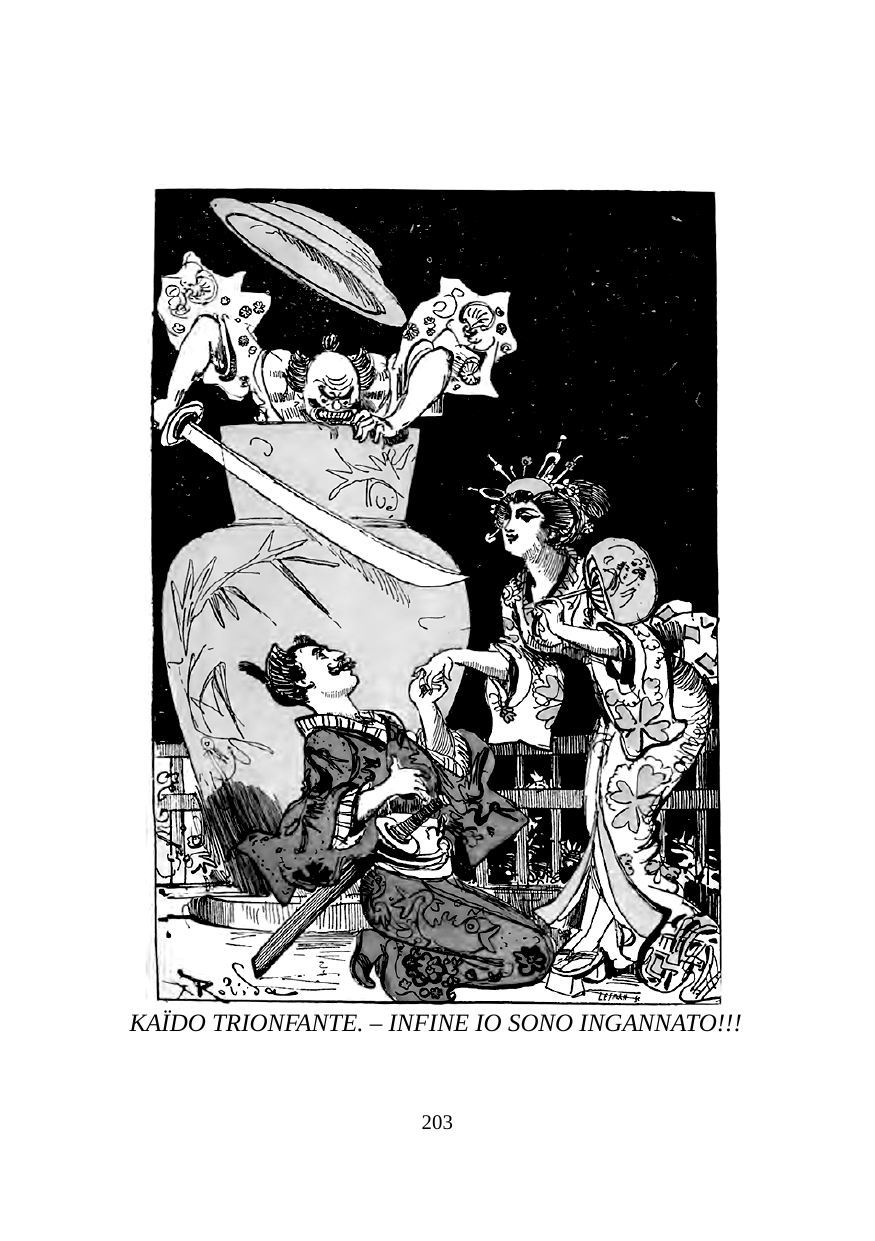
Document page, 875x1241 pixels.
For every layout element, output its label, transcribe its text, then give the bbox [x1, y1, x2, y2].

picture [145, 181, 729, 1009]
text KAÏDO TRIONFANTE. ‒ INFINE IO SONO INGANNATO!!! [117, 1009, 757, 1037]
